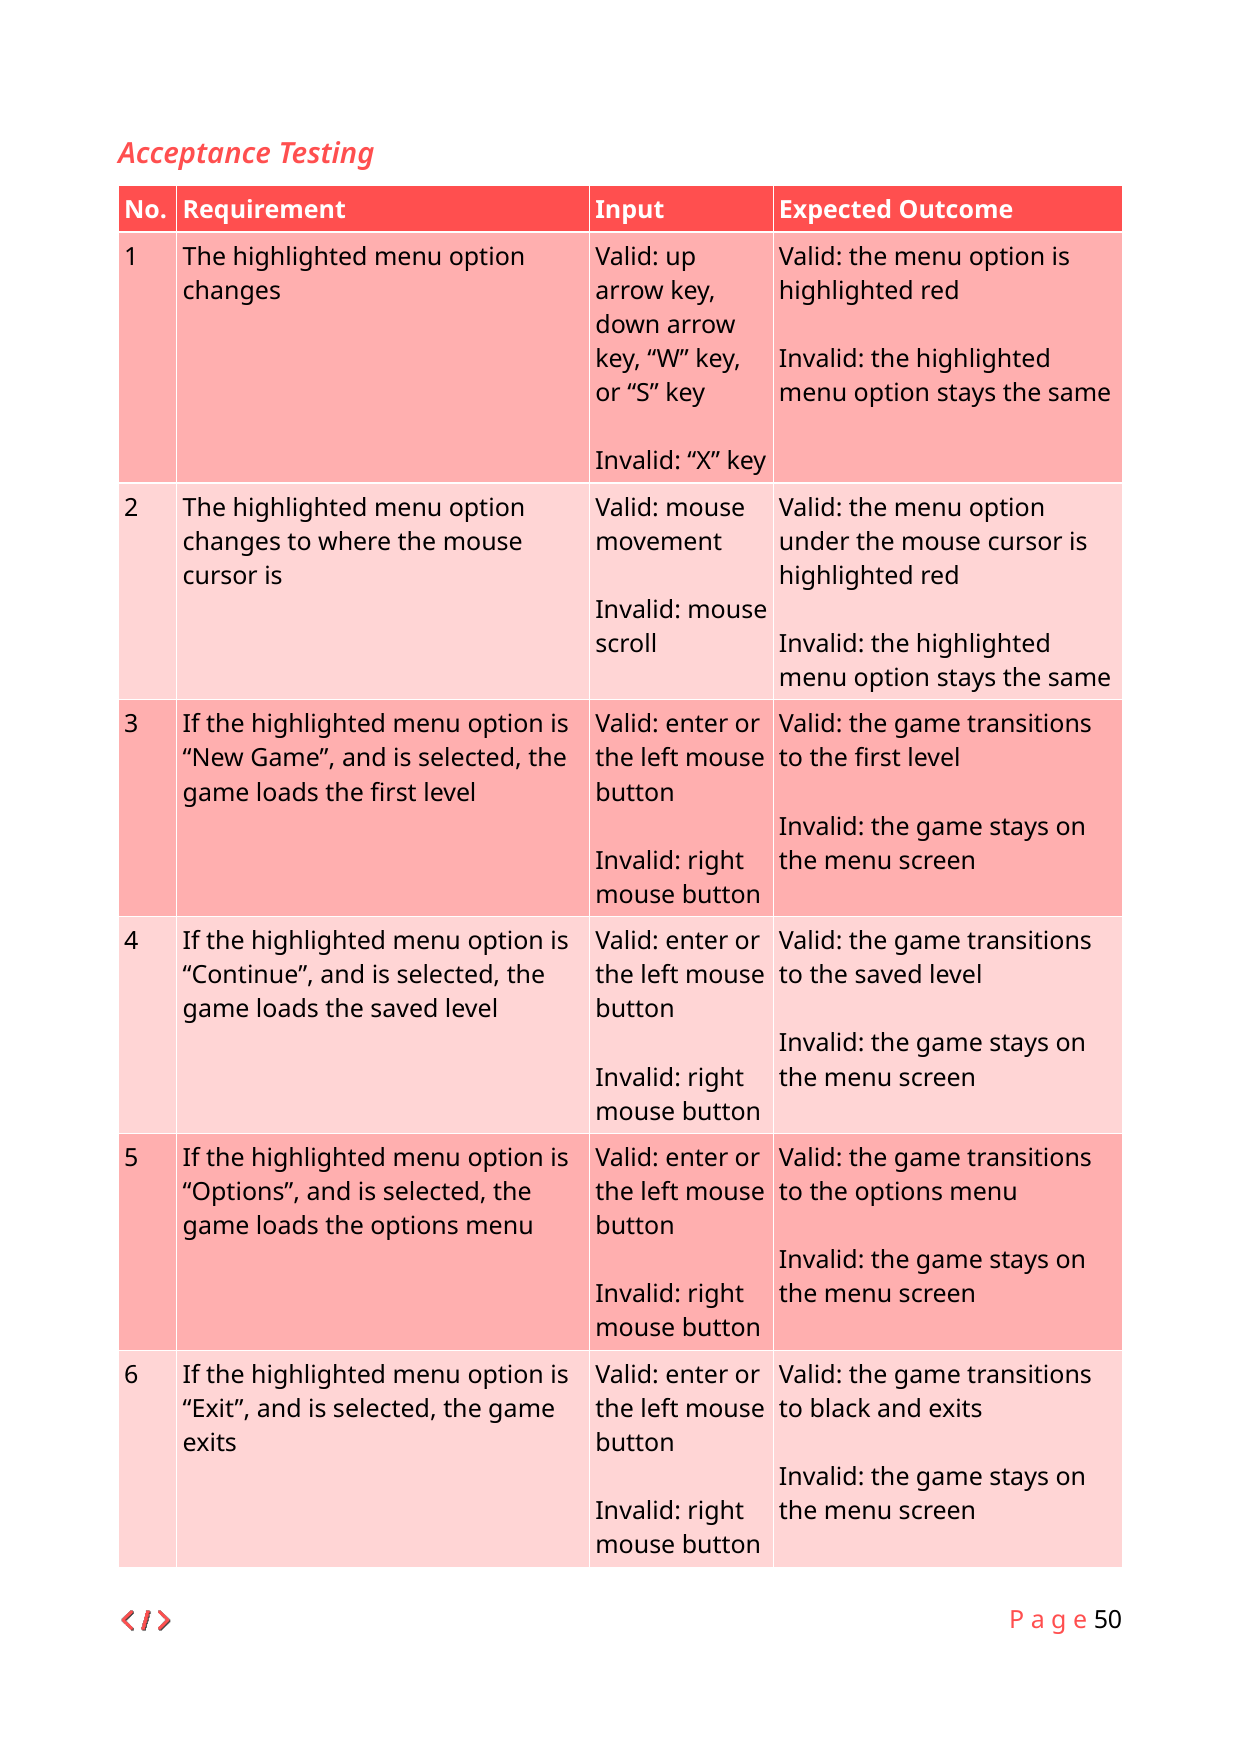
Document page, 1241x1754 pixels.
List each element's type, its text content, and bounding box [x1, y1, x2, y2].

table_cell Valid: enter or the left mouse button Invalid: right mouse button [590, 1134, 773, 1350]
table_cell Valid: the game transitions to the saved level Invalid: the game stays on the menu screen [774, 917, 1122, 1133]
table_header Expected Outcome [774, 186, 1122, 231]
table_cell The highlighted menu option changes to where the mouse cursor is [177, 484, 589, 699]
table_cell Valid: enter or the left mouse button Invalid: right mouse button [590, 700, 773, 916]
table_cell Valid: mouse movement Invalid: mouse scroll [590, 484, 773, 699]
table_cell Valid: the game transitions to the first level Invalid: the game stays on the menu screen [774, 700, 1122, 916]
table_cell 3 [119, 700, 176, 916]
table_cell Valid: enter or the left mouse button Invalid: right mouse button [590, 917, 773, 1133]
table_cell If the highlighted menu option is “Exit”, and is selected, the game exits [177, 1351, 589, 1567]
table_cell 1 [119, 233, 176, 482]
table_cell Valid: up arrow key, down arrow key, “W” key, or “S” key Invalid: “X” key [590, 233, 773, 482]
table_header Requirement [177, 186, 589, 231]
table_cell 6 [119, 1351, 176, 1567]
table_header No. [119, 186, 176, 231]
subtitle Acceptance Testing [118, 133, 1122, 172]
table_cell Valid: the menu option under the mouse cursor is highlighted red Invalid: the highlighted menu option stays the same [774, 484, 1122, 699]
table_cell Valid: the menu option is highlighted red Invalid: the highlighted menu option stays the same [774, 233, 1122, 482]
table_cell Valid: enter or the left mouse button Invalid: right mouse button [590, 1351, 773, 1567]
table_header Input [590, 186, 773, 231]
table_cell 4 [119, 917, 176, 1133]
picture [116, 1591, 175, 1649]
table_cell If the highlighted menu option is “New Game”, and is selected, the game loads the first level [177, 700, 589, 916]
table_cell Valid: the game transitions to the options menu Invalid: the game stays on the menu screen [774, 1134, 1122, 1350]
table_cell If the highlighted menu option is “Options”, and is selected, the game loads the options menu [177, 1134, 589, 1350]
table_cell 2 [119, 484, 176, 699]
table_cell Valid: the game transitions to black and exits Invalid: the game stays on the menu screen [774, 1351, 1122, 1567]
table_cell 5 [119, 1134, 176, 1350]
table_cell If the highlighted menu option is “Continue”, and is selected, the game loads the saved level [177, 917, 589, 1133]
table_cell The highlighted menu option changes [177, 233, 589, 482]
